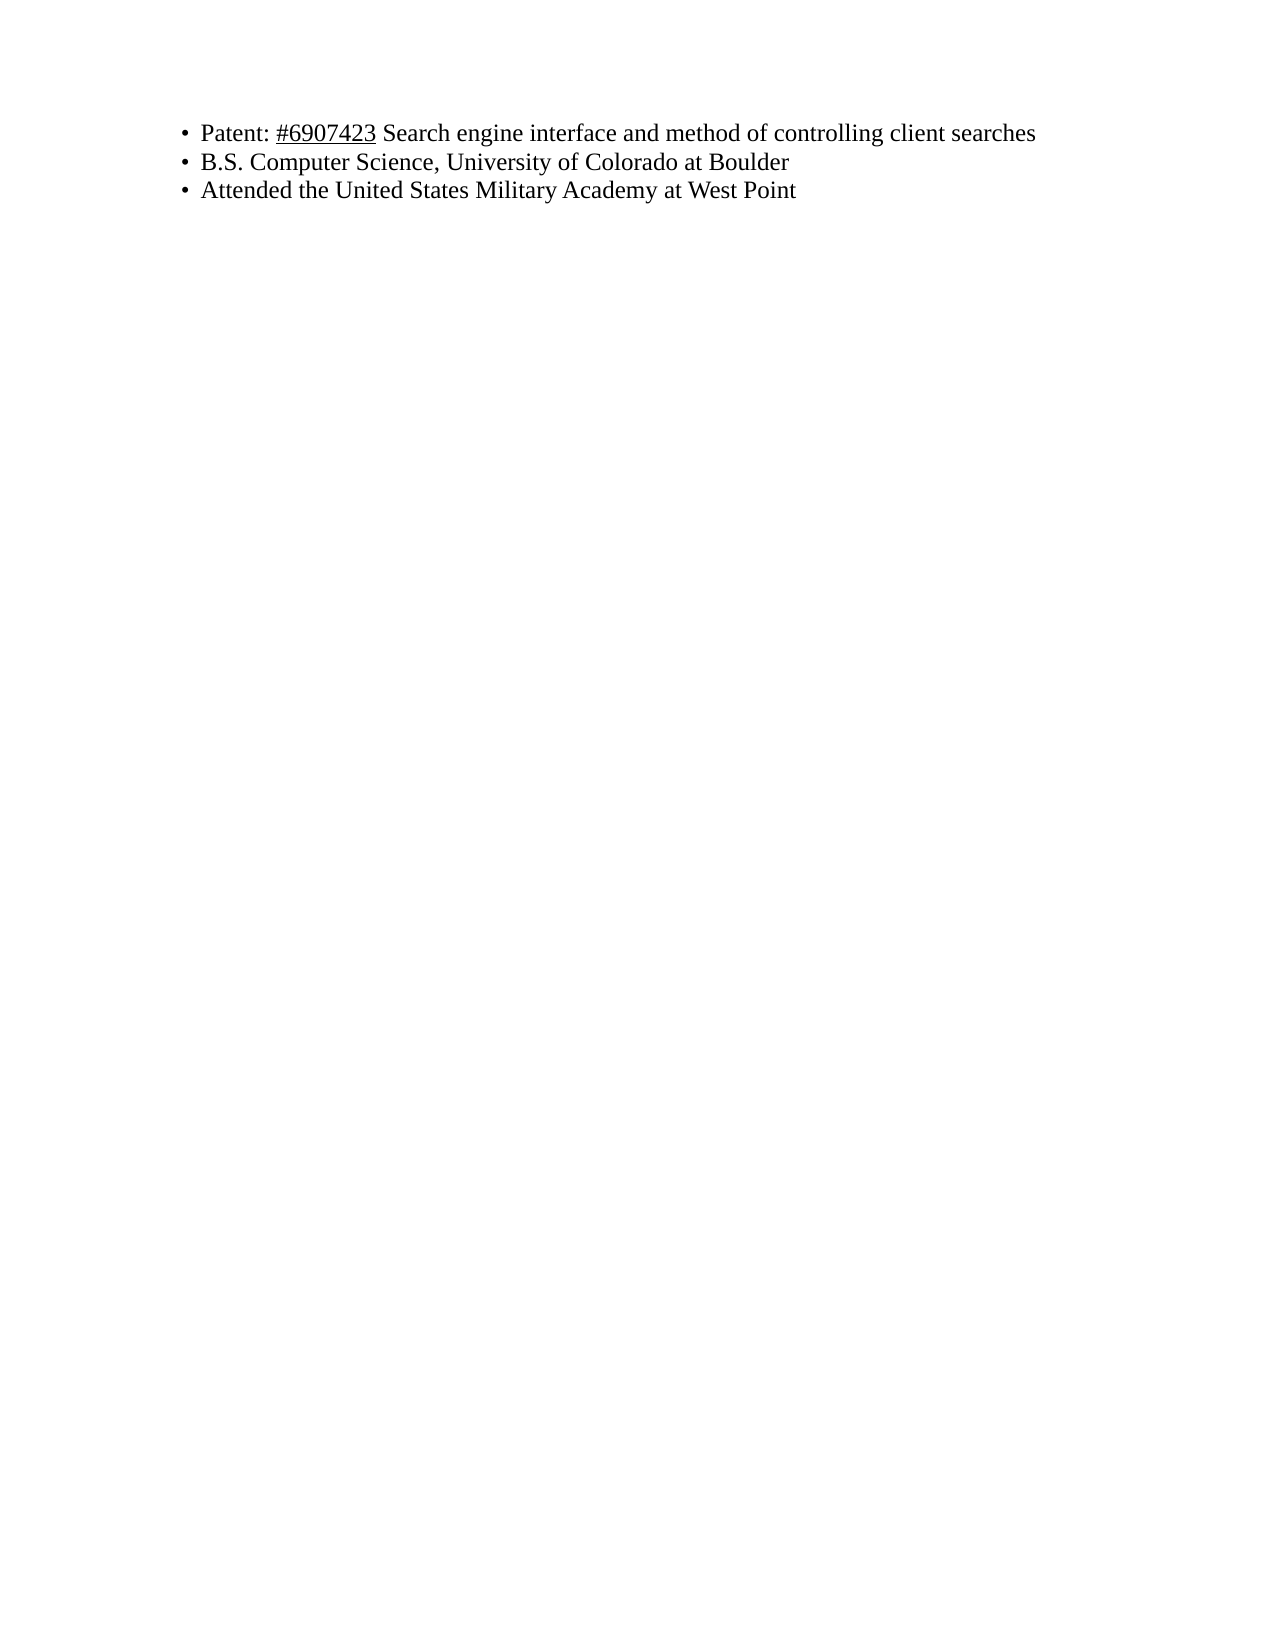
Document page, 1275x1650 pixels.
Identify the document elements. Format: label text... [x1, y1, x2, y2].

list Attended the United States Military Academy at West Point [200, 176, 1157, 204]
list B.S. Computer Science, University of Colorado at Boulder [200, 147, 1157, 176]
list Patent: #6907423 Search engine interface and method of controlling client searches [200, 118, 1157, 147]
